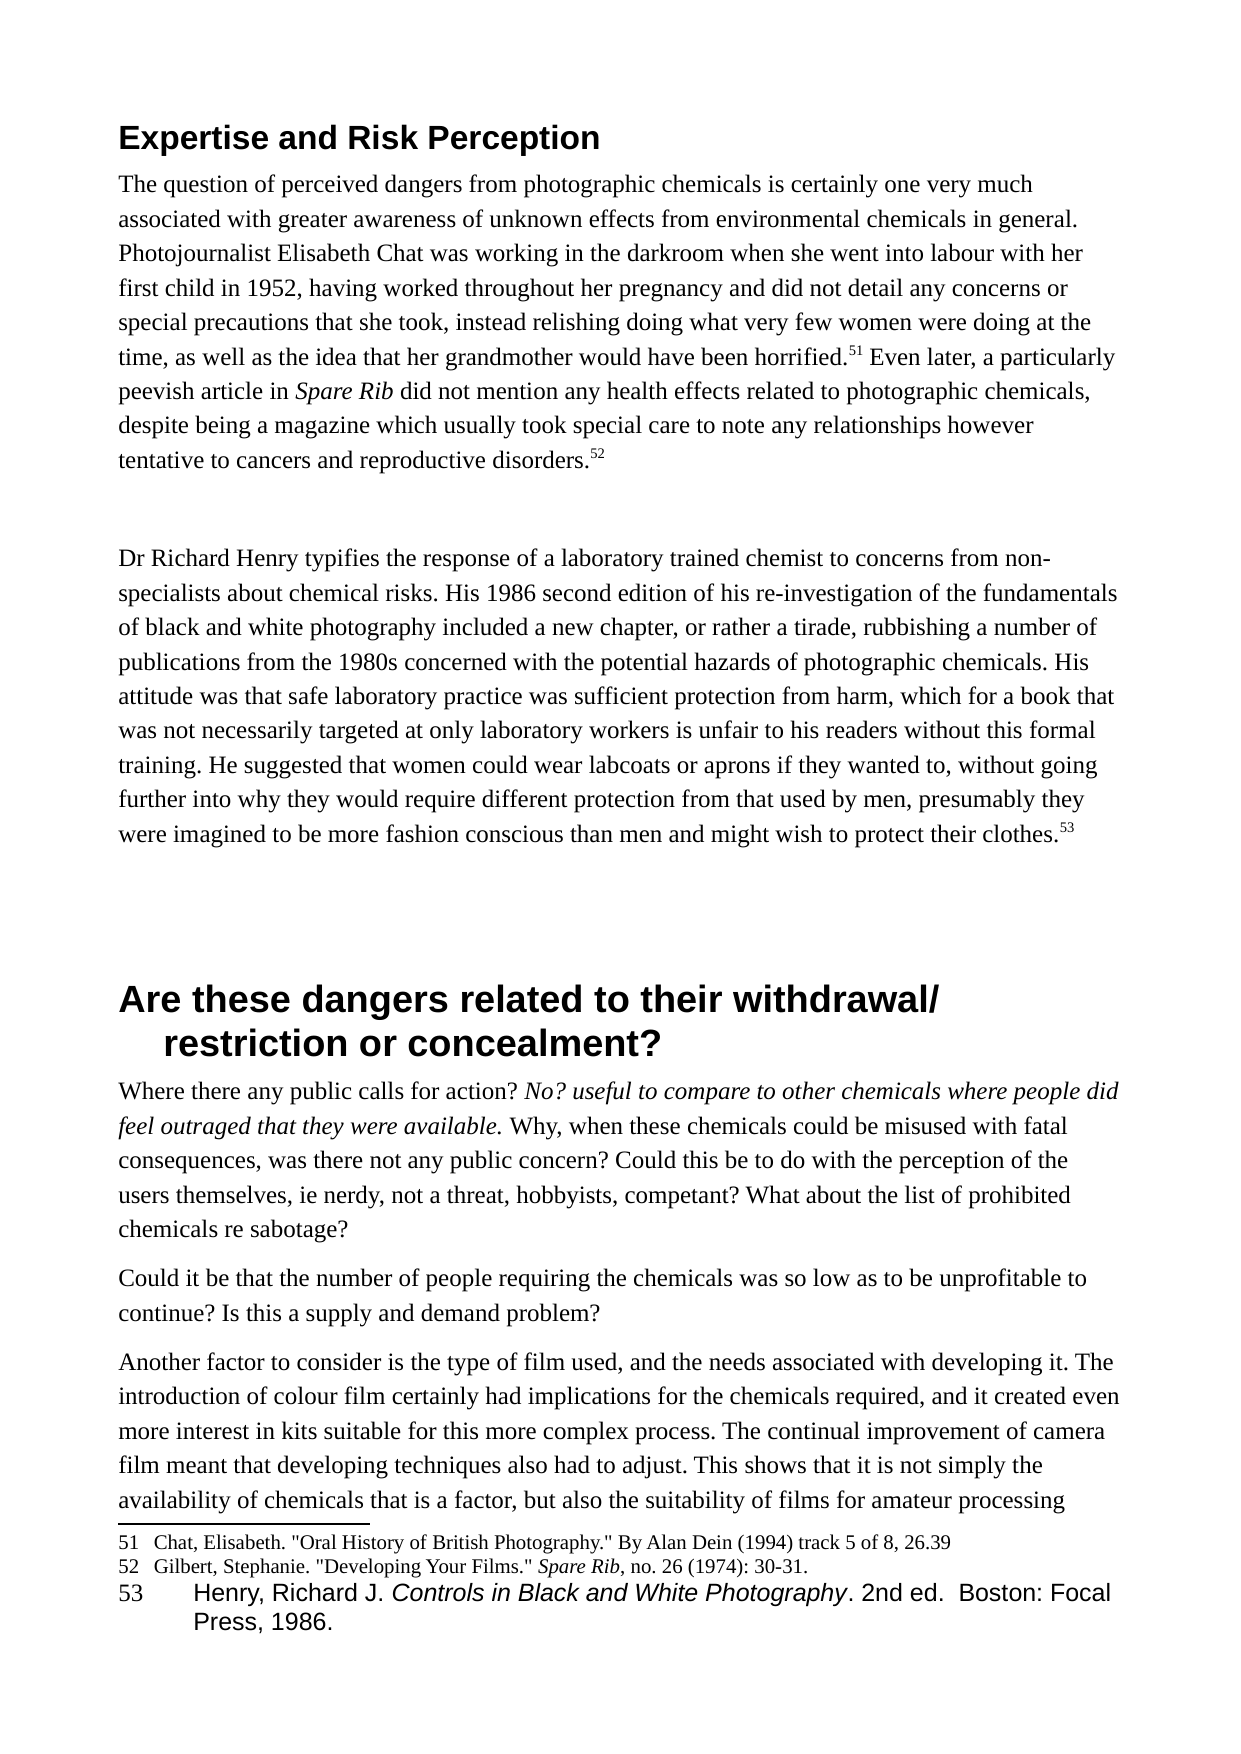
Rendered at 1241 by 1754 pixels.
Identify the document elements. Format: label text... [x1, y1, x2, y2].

text Where there any public calls for action? No? useful to compare to other chemicals where people did feel outraged that they were available. Why, when these chemicals could be misused with fatal consequences, was there not any public concern? Could this be to do with the perception of the users themselves, ie nerdy, not a threat, hobbyists, competant? What about the list of prohibited chemicals re sabotage? [118, 1076, 1122, 1243]
text Another factor to consider is the type of film used, and the needs associated with developing it. The introduction of colour film certainly had implications for the chemicals required, and it created even more interest in kits suitable for this more complex process. The continual improvement of camera film meant that developing techniques also had to adjust. This shows that it is not simply the availability of chemicals that is a factor, but also the suitability of films for amateur processing [118, 1347, 1122, 1514]
text Henry, Richard J. Controls in Black and White Photography. 2nd ed. Boston: Focal Press, 1986. [118, 1578, 1122, 1636]
subtitle Expertise and Risk Perception [118, 118, 1122, 157]
text Chat, Elisabeth. "Oral History of British Photography." By Alan Dein (1994) track 5 of 8, 26.39 [118, 1530, 1122, 1554]
text Gilbert, Stephanie. "Developing Your Films." Spare Rib, no. 26 (1974): 30-31. [118, 1554, 1122, 1578]
subtitle Are these dangers related to their withdrawal/ restriction or concealment? [118, 977, 1122, 1064]
text The question of perceived dangers from photographic chemicals is certainly one very much associated with greater awareness of unknown effects from environmental chemicals in general. Photojournalist Elisabeth Chat was working in the darkroom when she went into labour with her first child in 1952, having worked throughout her pregnancy and did not detail any concerns or special precautions that she took, instead relishing doing what very few women were doing at the time, as well as the idea that her grandmother would have been horrified. Even later, a particularly peevish article in Spare Rib did not mention any health effects related to photographic chemicals, despite being a magazine which usually took special care to note any relationships however tentative to cancers and reproductive disorders. [118, 169, 1122, 474]
text Dr Richard Henry typifies the response of a laboratory trained chemist to concerns from non-specialists about chemical risks. His 1986 second edition of his re-investigation of the fundamentals of black and white photography included a new chapter, or rather a tirade, rubbishing a number of publications from the 1980s concerned with the potential hazards of photographic chemicals. His attitude was that safe laboratory practice was sufficient protection from harm, which for a book that was not necessarily targeted at only laboratory workers is unfair to his readers without this formal training. He suggested that women could wear labcoats or aprons if they wanted to, without going further into why they would require different protection from that used by men, presumably they were imagined to be more fashion conscious than men and might wish to protect their clothes. [118, 543, 1122, 848]
text Could it be that the number of people requiring the chemicals was so low as to be unprofitable to continue? Is this a supply and demand problem? [118, 1263, 1122, 1327]
